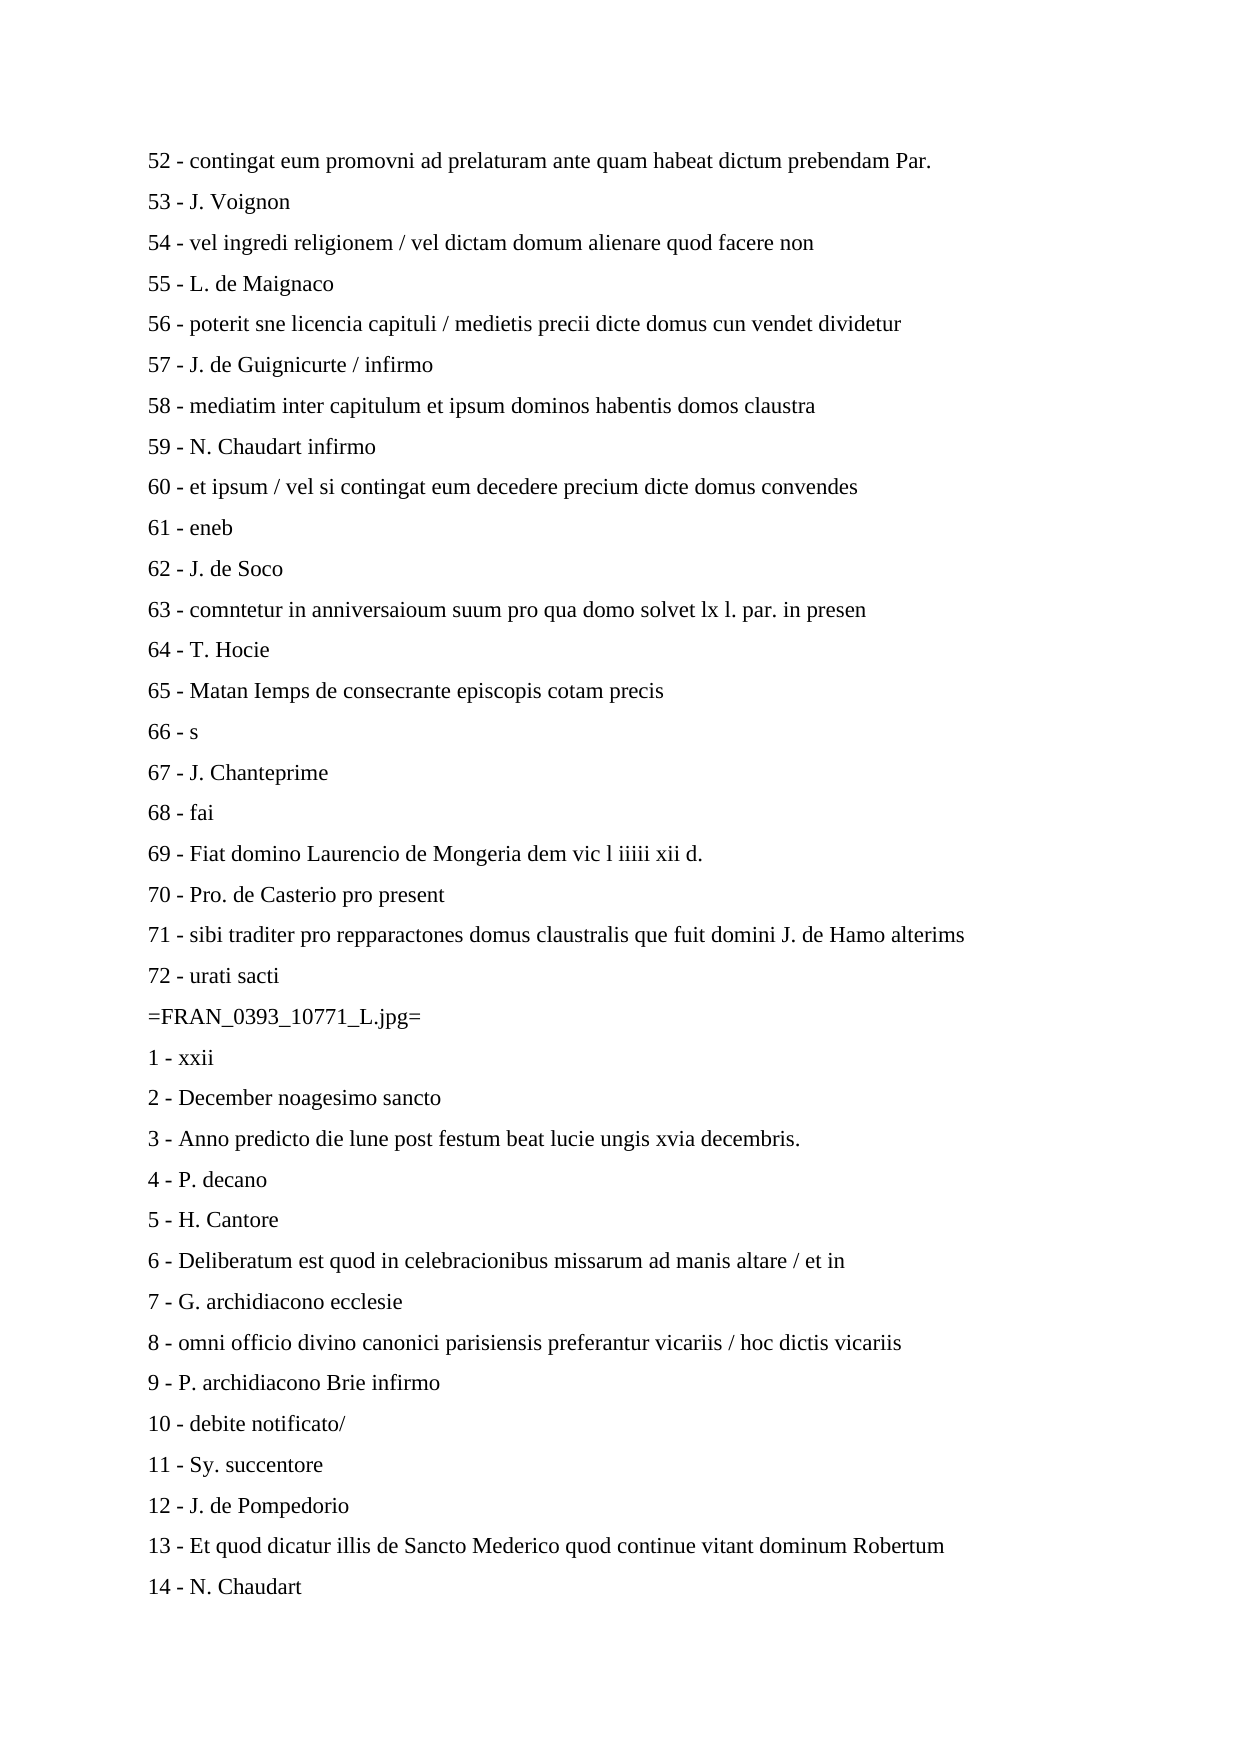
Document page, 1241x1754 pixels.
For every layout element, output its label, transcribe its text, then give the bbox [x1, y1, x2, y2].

text 5 - H. Cantore [148, 1207, 1093, 1233]
text 60 - et ipsum / vel si contingat eum decedere precium dicte domus convendes [148, 473, 1093, 500]
text 54 - vel ingredi religionem / vel dictam domum alienare quod facere non [148, 229, 1093, 255]
text 14 - N. Chaudart [148, 1573, 1093, 1599]
text 1 - xxii [148, 1044, 1093, 1070]
text 52 - contingat eum promovni ad prelaturam ante quam habeat dictum prebendam Par. [148, 148, 1093, 174]
text 72 - urati sacti [148, 962, 1093, 988]
text =FRAN_0393_10771_L.jpg= [148, 1003, 1093, 1029]
text 69 - Fiat domino Laurencio de Mongeria dem vic l iiiii xii d. [148, 840, 1093, 866]
text 58 - mediatim inter capitulum et ipsum dominos habentis domos claustra [148, 392, 1093, 418]
text 53 - J. Voignon [148, 188, 1093, 215]
text 55 - L. de Maignaco [148, 270, 1093, 296]
text 71 - sibi traditer pro repparactones domus claustralis que fuit domini J. de Hamo alterims [148, 921, 1093, 948]
text 57 - J. de Guignicurte / infirmo [148, 351, 1093, 378]
text 64 - T. Hocie [148, 636, 1093, 663]
text 3 - Anno predicto die lune post festum beat lucie ungis xvia decembris. [148, 1125, 1093, 1151]
text 4 - P. decano [148, 1166, 1093, 1192]
text 6 - Deliberatum est quod in celebracionibus missarum ad manis altare / et in [148, 1247, 1093, 1274]
text 67 - J. Chanteprime [148, 758, 1093, 785]
text 8 - omni officio divino canonici parisiensis preferantur vicariis / hoc dictis vicariis [148, 1329, 1093, 1355]
text 59 - N. Chaudart infirmo [148, 433, 1093, 459]
text 10 - debite notificato/ [148, 1410, 1093, 1437]
text 66 - s [148, 718, 1093, 744]
text 61 - eneb [148, 514, 1093, 541]
text 62 - J. de Soco [148, 555, 1093, 581]
text 12 - J. de Pompedorio [148, 1492, 1093, 1518]
text 70 - Pro. de Casterio pro present [148, 881, 1093, 907]
text 56 - poterit sne licencia capituli / medietis precii dicte domus cun vendet dividetur [148, 311, 1093, 337]
text 7 - G. archidiacono ecclesie [148, 1288, 1093, 1314]
text 13 - Et quod dicatur illis de Sancto Mederico quod continue vitant dominum Robertum [148, 1532, 1093, 1559]
text 68 - fai [148, 799, 1093, 826]
text 63 - comntetur in anniversaioum suum pro qua domo solvet lx l. par. in presen [148, 596, 1093, 622]
text 65 - Matan Iemps de consecrante episcopis cotam precis [148, 677, 1093, 703]
text 9 - P. archidiacono Brie infirmo [148, 1369, 1093, 1396]
text 11 - Sy. succentore [148, 1451, 1093, 1477]
text 2 - December noagesimo sancto [148, 1084, 1093, 1111]
